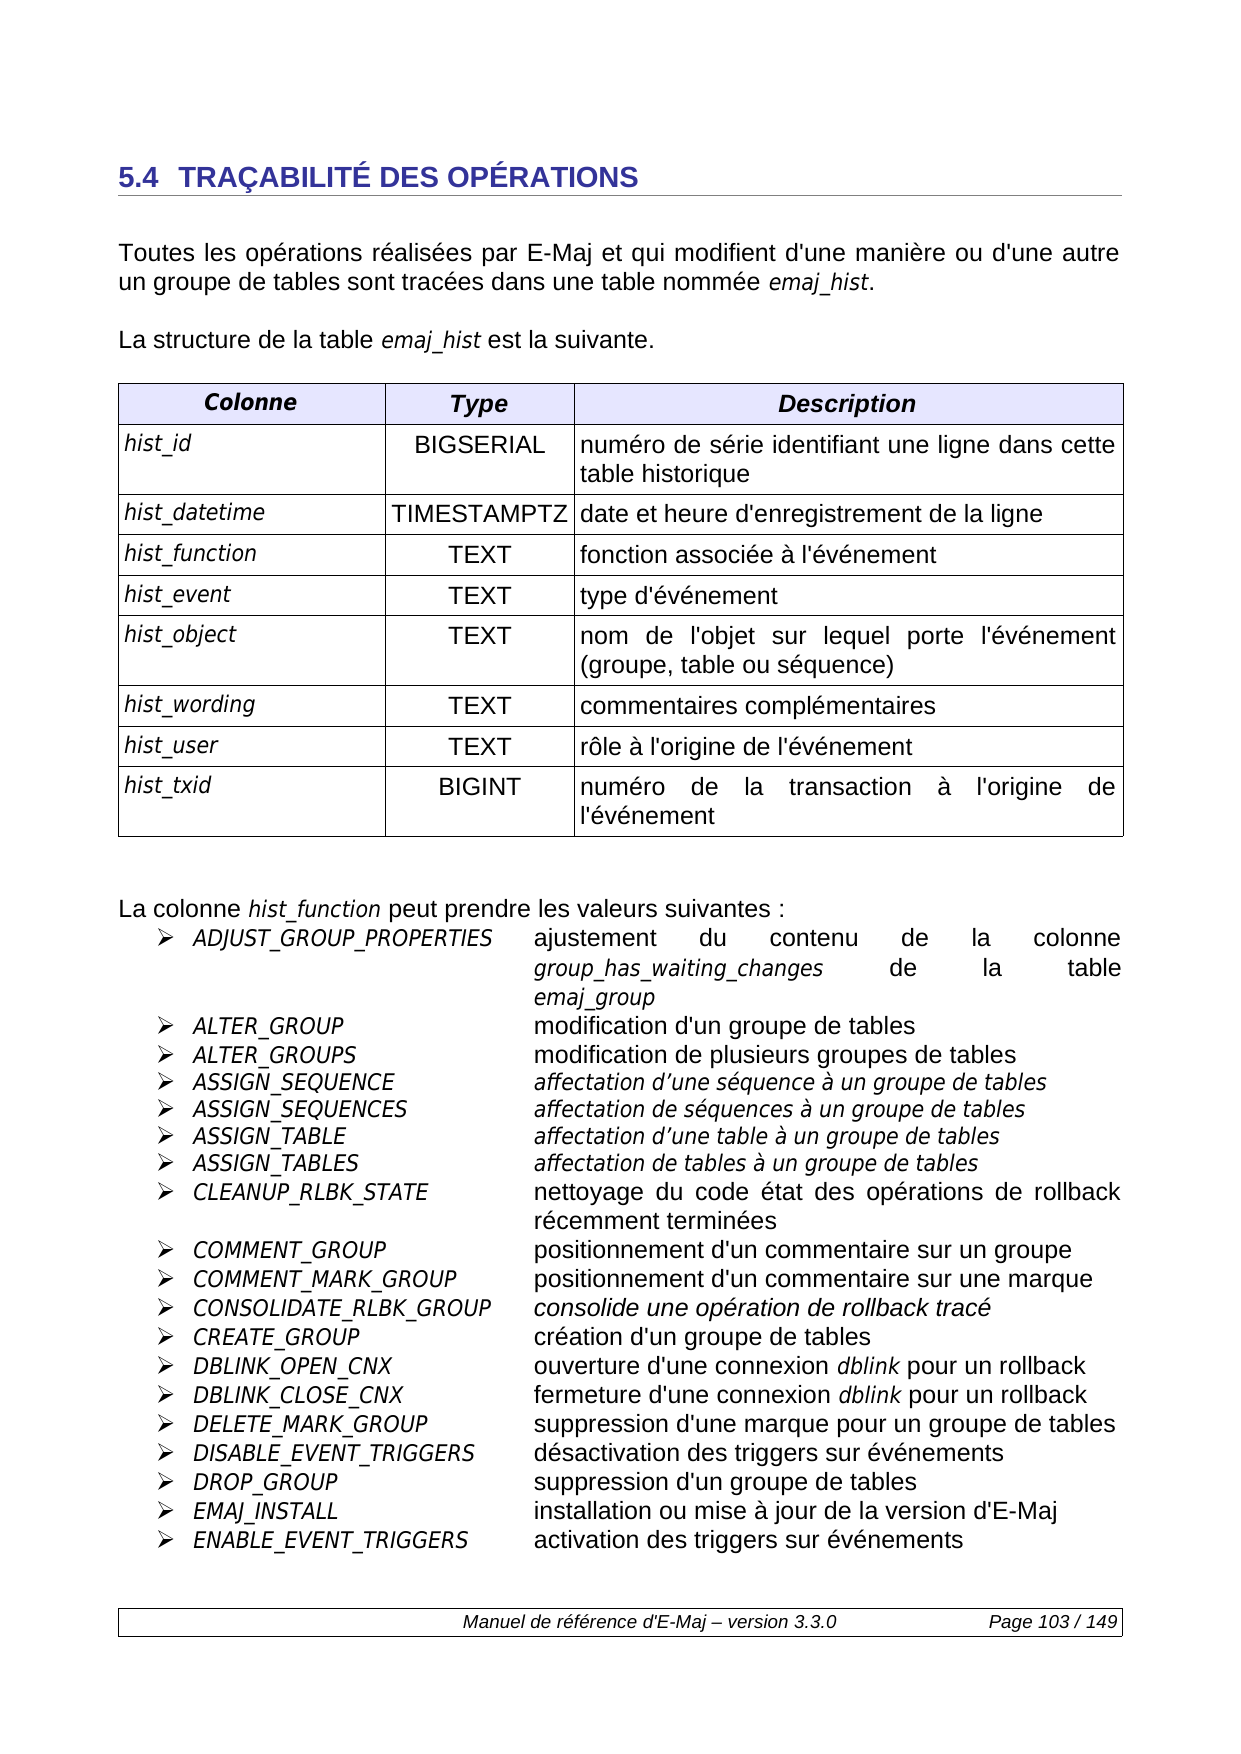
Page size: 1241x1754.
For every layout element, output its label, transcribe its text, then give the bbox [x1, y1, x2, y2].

list ASSIGN_TABLES affectation de tables à un groupe de tables [156, 1149, 1122, 1177]
text La colonne hist_function peut prendre les valeurs suivantes : [118, 894, 1122, 923]
text Toutes les opérations réalisées par E-Maj et qui modifient d'une manière ou d'une autre un groupe de tables sont tracées dans une table nommée emaj_hist. [118, 238, 1122, 296]
table_cell hist_wording [119, 686, 385, 726]
table_cell type d'événement [575, 576, 1123, 615]
table_cell TEXT [386, 616, 574, 685]
list DROP_GROUP suppression d'un groupe de tables [156, 1467, 1122, 1496]
list DBLINK_CLOSE_CNX fermeture d'une connexion dblink pour un rollback [156, 1380, 1122, 1409]
list ADJUST_GROUP_PROPERTIES ajustement du contenu de la colonne group_has_waiting_changes de la table emaj_group [156, 923, 1122, 1011]
list ASSIGN_SEQUENCE affectation d’une séquence à un groupe de tables [156, 1069, 1122, 1096]
table_cell commentaires complémentaires [575, 686, 1123, 726]
table_cell BIGINT [386, 767, 574, 836]
subtitle Traçabilité des opérations [118, 160, 1122, 195]
table_cell hist_event [119, 576, 385, 615]
list DBLINK_OPEN_CNX ouverture d'une connexion dblink pour un rollback [156, 1351, 1122, 1380]
table_cell hist_object [119, 616, 385, 685]
list CREATE_GROUP création d'un groupe de tables [156, 1322, 1122, 1351]
table_cell TEXT [386, 727, 574, 766]
table_cell TEXT [386, 686, 574, 726]
table_header Type [386, 384, 574, 424]
list COMMENT_GROUP positionnement d'un commentaire sur un groupe [156, 1235, 1122, 1264]
list ALTER_GROUP modification d'un groupe de tables [156, 1011, 1122, 1039]
list DELETE_MARK_GROUP suppression d'une marque pour un groupe de tables [156, 1409, 1122, 1438]
list COMMENT_MARK_GROUP positionnement d'un commentaire sur une marque [156, 1264, 1122, 1293]
table_cell TIMESTAMPTZ [386, 495, 574, 534]
table_cell hist_datetime [119, 495, 385, 534]
table_cell BIGSERIAL [386, 425, 574, 493]
table_cell hist_txid [119, 767, 385, 836]
table_cell numéro de la transaction à l'origine de l'événement [575, 767, 1123, 836]
table_cell hist_user [119, 727, 385, 766]
text La structure de la table emaj_hist est la suivante. [118, 325, 1122, 354]
list EMAJ_INSTALL installation ou mise à jour de la version d'E-Maj [156, 1496, 1122, 1525]
table_header Colonne [119, 384, 385, 424]
list DISABLE_EVENT_TRIGGERS désactivation des triggers sur événements [156, 1438, 1122, 1467]
list ASSIGN_SEQUENCES affectation de séquences à un groupe de tables [156, 1096, 1122, 1123]
list CLEANUP_RLBK_STATE nettoyage du code état des opérations de rollback récemment terminées [156, 1177, 1122, 1235]
list ALTER_GROUPS modification de plusieurs groupes de tables [156, 1039, 1122, 1069]
list ENABLE_EVENT_TRIGGERS activation des triggers sur événements [156, 1525, 1122, 1554]
table_cell rôle à l'origine de l'événement [575, 727, 1123, 766]
table_cell nom de l'objet sur lequel porte l'événement (groupe, table ou séquence) [575, 616, 1123, 685]
table_cell hist_id [119, 425, 385, 493]
table_cell numéro de série identifiant une ligne dans cette table historique [575, 425, 1123, 493]
table_cell TEXT [386, 535, 574, 575]
table_cell fonction associée à l'événement [575, 535, 1123, 575]
table_cell date et heure d'enregistrement de la ligne [575, 495, 1123, 534]
table_cell TEXT [386, 576, 574, 615]
list ASSIGN_TABLE affectation d’une table à un groupe de tables [156, 1123, 1122, 1149]
table_cell hist_function [119, 535, 385, 575]
list CONSOLIDATE_RLBK_GROUP consolide une opération de rollback tracé [156, 1293, 1122, 1322]
table_header Description [575, 384, 1123, 424]
